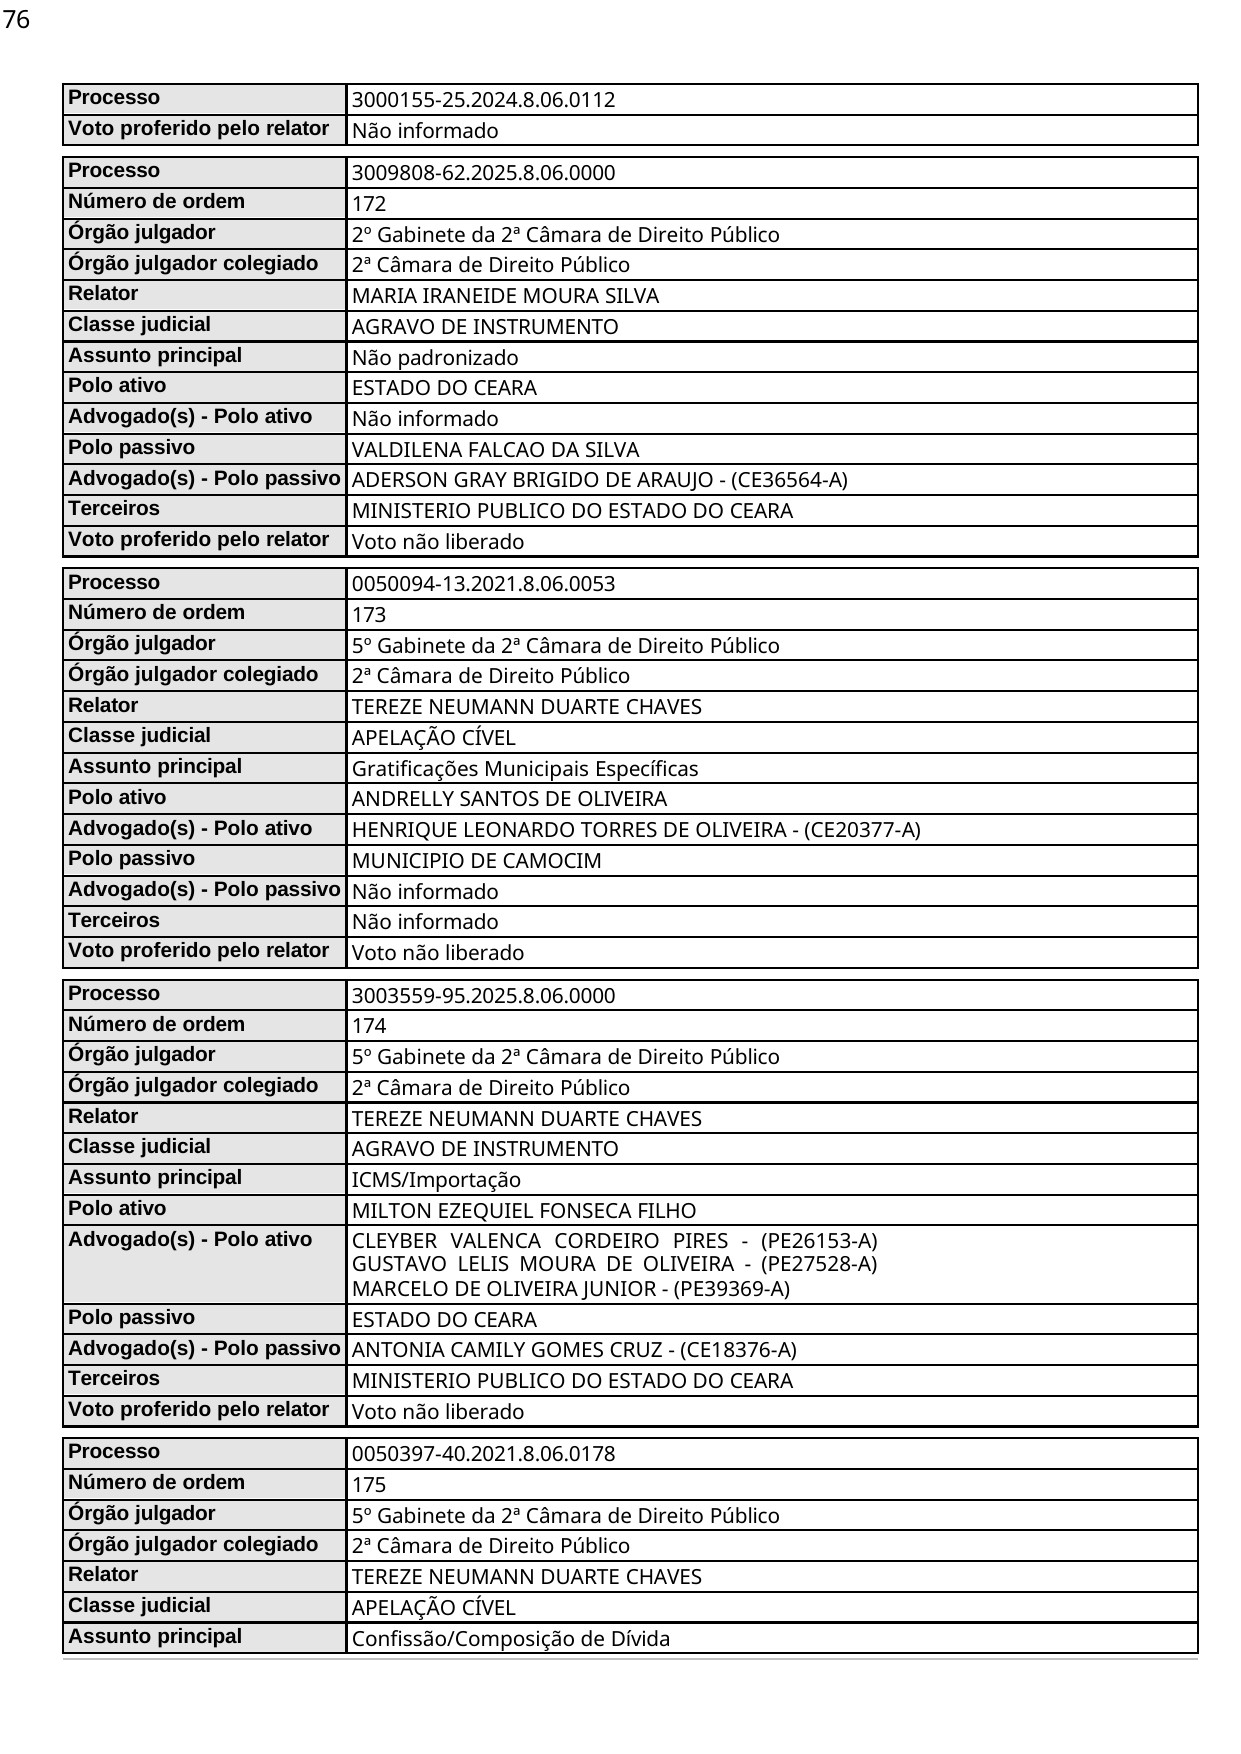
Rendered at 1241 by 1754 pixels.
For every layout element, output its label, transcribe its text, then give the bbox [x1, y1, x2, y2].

table_cell Classe judicial [64, 723, 345, 752]
table_cell Não informado [348, 116, 1197, 144]
table_cell Não informado [348, 404, 1197, 432]
table_cell MINISTERIO PUBLICO DO ESTADO DO CEARA [348, 1366, 1197, 1394]
table_cell Órgão julgador colegiado [64, 1073, 345, 1101]
table_cell MINISTERIO PUBLICO DO ESTADO DO CEARA [348, 496, 1197, 525]
table_cell Órgão julgador [64, 220, 345, 248]
table_cell Órgão julgador [64, 1042, 345, 1071]
table_cell MUNICIPIO DE CAMOCIM [348, 846, 1197, 874]
table_header Processo [64, 981, 345, 1009]
table_cell Advogado(s) - Polo passivo [64, 465, 345, 494]
table_header 3009808-62.2025.8.06.0000 [348, 158, 1197, 187]
table_cell Terceiros [64, 1366, 345, 1394]
table_cell Assunto principal [64, 1624, 345, 1652]
table_cell 174 [348, 1011, 1197, 1040]
table_cell ANTONIA CAMILY GOMES CRUZ - (CE18376-A) [348, 1335, 1197, 1364]
table_cell Voto proferido pelo relator [64, 116, 345, 144]
table_cell Relator [64, 692, 345, 721]
table_cell 175 [348, 1470, 1197, 1498]
table_cell Terceiros [64, 907, 345, 936]
table_cell MILTON EZEQUIEL FONSECA FILHO [348, 1196, 1197, 1224]
table_cell Órgão julgador [64, 631, 345, 659]
table_cell Classe judicial [64, 1134, 345, 1163]
table_cell Advogado(s) - Polo ativo [64, 404, 345, 432]
table_cell Não informado [348, 907, 1197, 936]
table_cell Voto não liberado [348, 527, 1197, 555]
table_cell 2ª Câmara de Direito Público [348, 661, 1197, 690]
table_cell Advogado(s) - Polo ativo [64, 1226, 345, 1302]
table_cell 5º Gabinete da 2ª Câmara de Direito Público [348, 631, 1197, 659]
table_header 3000155-25.2024.8.06.0112 [348, 85, 1197, 113]
table_cell TEREZE NEUMANN DUARTE CHAVES [348, 1562, 1197, 1591]
table_cell Polo passivo [64, 846, 345, 874]
table_cell Relator [64, 1562, 345, 1591]
table_cell AGRAVO DE INSTRUMENTO [348, 312, 1197, 340]
table_cell Polo ativo [64, 1196, 345, 1224]
table_cell ESTADO DO CEARA [348, 373, 1197, 402]
table_cell CLEYBER VALENCA CORDEIRO PIRES - (PE26153-A) GUSTAVO LELIS MOURA DE OLIVEIRA - (PE27528-A) MARCELO DE OLIVEIRA JUNIOR - (PE39369-A) [348, 1226, 1197, 1302]
table_cell HENRIQUE LEONARDO TORRES DE OLIVEIRA - (CE20377-A) [348, 815, 1197, 844]
table_cell ADERSON GRAY BRIGIDO DE ARAUJO - (CE36564-A) [348, 465, 1197, 494]
table_cell Advogado(s) - Polo passivo [64, 1335, 345, 1364]
table_cell Número de ordem [64, 1470, 345, 1498]
table_cell Não informado [348, 877, 1197, 905]
table_header Processo [64, 1439, 345, 1468]
table_cell TEREZE NEUMANN DUARTE CHAVES [348, 692, 1197, 721]
table_cell 2ª Câmara de Direito Público [348, 1531, 1197, 1560]
table_cell Classe judicial [64, 1593, 345, 1621]
table_header 0050397-40.2021.8.06.0178 [348, 1439, 1197, 1468]
table_cell APELAÇÃO CÍVEL [348, 1593, 1197, 1621]
table_cell Advogado(s) - Polo ativo [64, 815, 345, 844]
table_cell Voto não liberado [348, 938, 1197, 967]
table_cell TEREZE NEUMANN DUARTE CHAVES [348, 1104, 1197, 1132]
table_cell Órgão julgador [64, 1501, 345, 1529]
table_cell Assunto principal [64, 1165, 345, 1193]
table_cell Relator [64, 281, 345, 309]
table_cell Voto proferido pelo relator [64, 938, 345, 967]
table_cell MARIA IRANEIDE MOURA SILVA [348, 281, 1197, 309]
table_header Processo [64, 85, 345, 113]
table_cell 2º Gabinete da 2ª Câmara de Direito Público [348, 220, 1197, 248]
table_cell 2ª Câmara de Direito Público [348, 250, 1197, 279]
table_cell 5º Gabinete da 2ª Câmara de Direito Público [348, 1501, 1197, 1529]
table_cell Gratificações Municipais Específicas [348, 754, 1197, 782]
table_cell 5º Gabinete da 2ª Câmara de Direito Público [348, 1042, 1197, 1071]
table_cell AGRAVO DE INSTRUMENTO [348, 1134, 1197, 1163]
table_cell Órgão julgador colegiado [64, 661, 345, 690]
table_cell Advogado(s) - Polo passivo [64, 877, 345, 905]
table_cell Polo passivo [64, 1305, 345, 1333]
table_cell Confissão/Composição de Dívida [348, 1624, 1197, 1652]
table_cell Número de ordem [64, 600, 345, 629]
table_cell Número de ordem [64, 189, 345, 217]
table_cell Assunto principal [64, 754, 345, 782]
table_cell Número de ordem [64, 1011, 345, 1040]
table_cell Órgão julgador colegiado [64, 250, 345, 279]
table_cell Não padronizado [348, 343, 1197, 371]
table_cell Órgão julgador colegiado [64, 1531, 345, 1560]
table_cell Voto proferido pelo relator [64, 527, 345, 555]
table_cell Classe judicial [64, 312, 345, 340]
table_cell ANDRELLY SANTOS DE OLIVEIRA [348, 784, 1197, 813]
table_cell Relator [64, 1104, 345, 1132]
table_cell Voto proferido pelo relator [64, 1397, 345, 1425]
table_cell Terceiros [64, 496, 345, 525]
table_cell 173 [348, 600, 1197, 629]
table_cell 2ª Câmara de Direito Público [348, 1073, 1197, 1101]
table_cell ESTADO DO CEARA [348, 1305, 1197, 1333]
table_header Processo [64, 158, 345, 187]
table_cell 172 [348, 189, 1197, 217]
table_header Processo [64, 569, 345, 598]
table_cell VALDILENA FALCAO DA SILVA [348, 435, 1197, 463]
table_cell ICMS/Importação [348, 1165, 1197, 1193]
table_cell Polo passivo [64, 435, 345, 463]
table_header 0050094-13.2021.8.06.0053 [348, 569, 1197, 598]
table_cell Polo ativo [64, 373, 345, 402]
table_cell Polo ativo [64, 784, 345, 813]
table_cell Voto não liberado [348, 1397, 1197, 1425]
table_cell Assunto principal [64, 343, 345, 371]
table_header 3003559-95.2025.8.06.0000 [348, 981, 1197, 1009]
table_cell APELAÇÃO CÍVEL [348, 723, 1197, 752]
